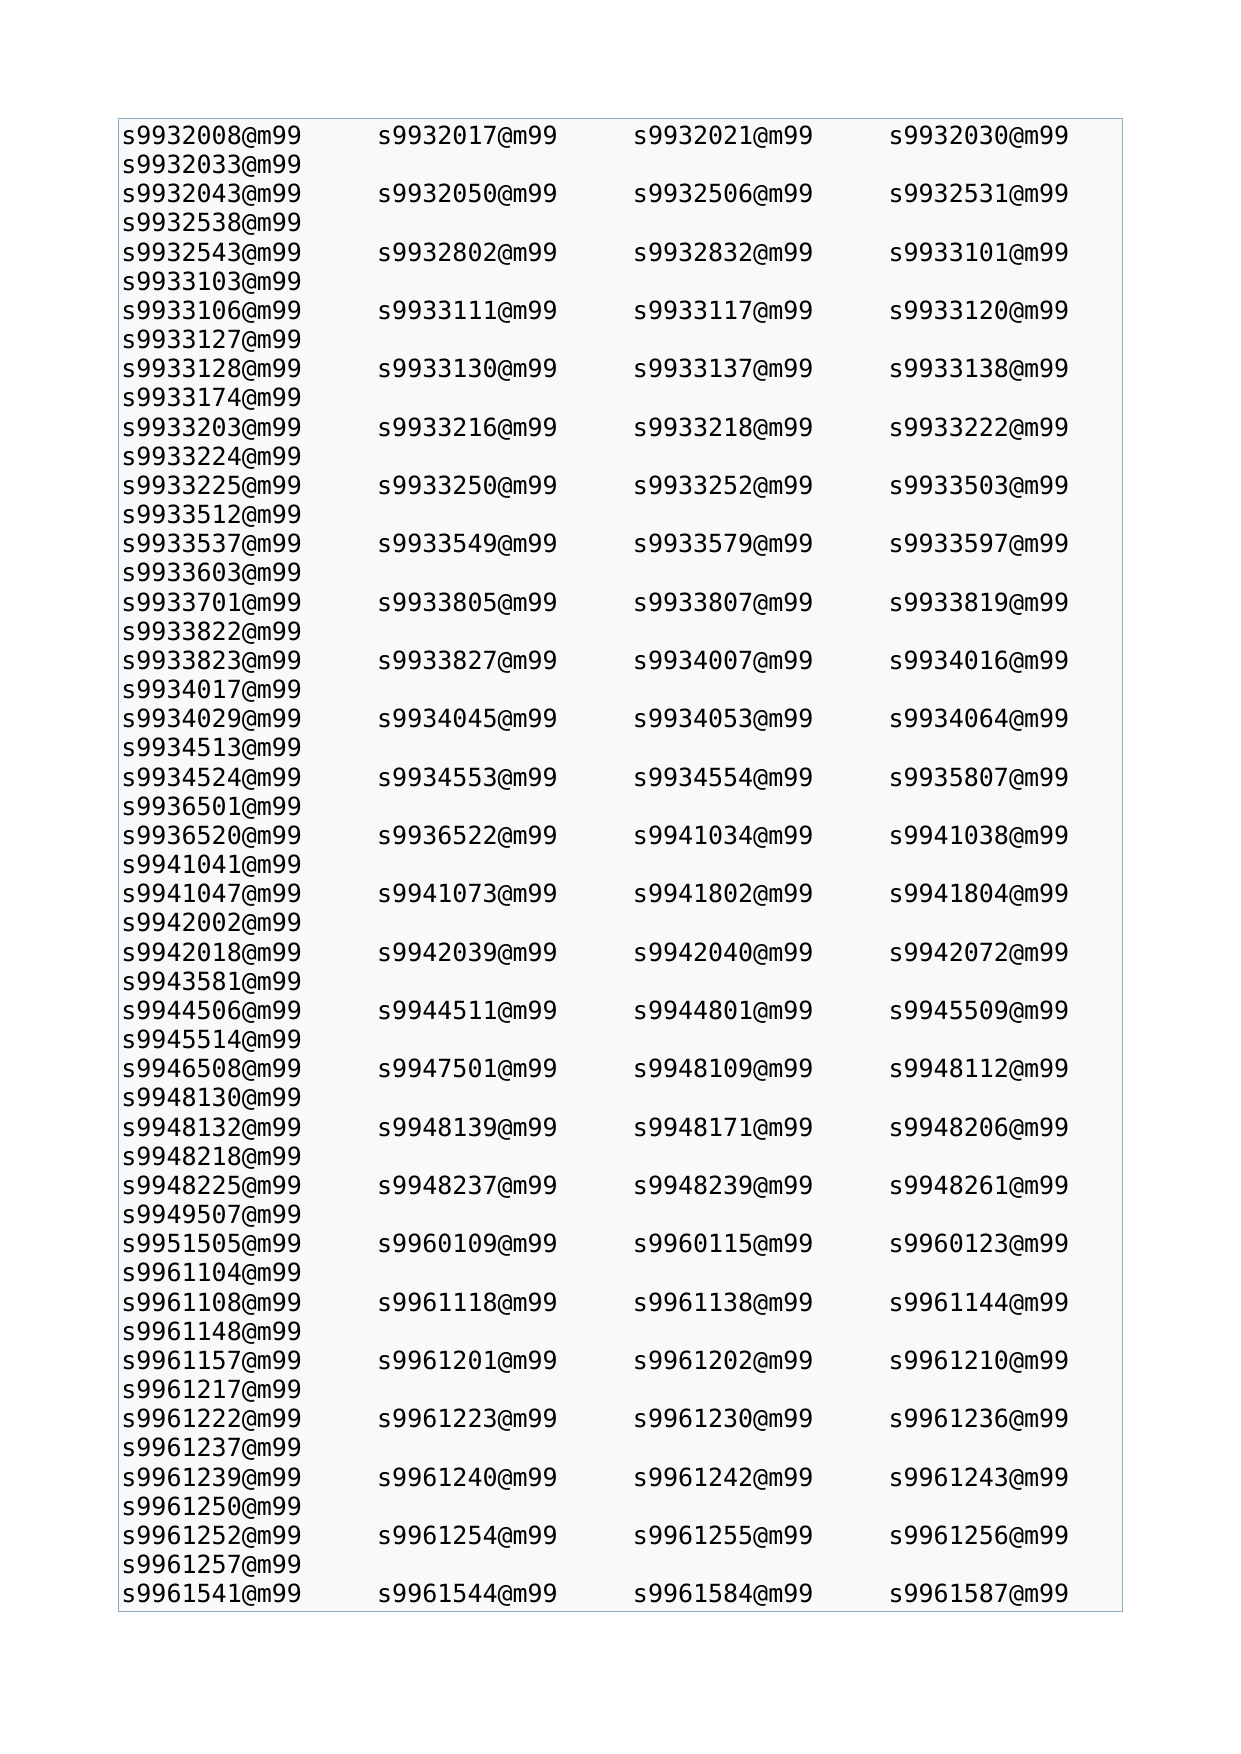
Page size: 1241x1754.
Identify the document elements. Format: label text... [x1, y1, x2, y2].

text s9932008@m99 s9932017@m99 s9932021@m99 s9932030@m99 s9932033@m99 s9932043@m99 s9932050@m99 s9932506@m99 s9932531@m99 s9932538@m99 s9932543@m99 s9932802@m99 s9932832@m99 s9933101@m99 s9933103@m99 s9933106@m99 s9933111@m99 s9933117@m99 s9933120@m99 s9933127@m99 s9933128@m99 s9933130@m99 s9933137@m99 s9933138@m99 s9933174@m99 s9933203@m99 s9933216@m99 s9933218@m99 s9933222@m99 s9933224@m99 s9933225@m99 s9933250@m99 s9933252@m99 s9933503@m99 s9933512@m99 s9933537@m99 s9933549@m99 s9933579@m99 s9933597@m99 s9933603@m99 s9933701@m99 s9933805@m99 s9933807@m99 s9933819@m99 s9933822@m99 s9933823@m99 s9933827@m99 s9934007@m99 s9934016@m99 s9934017@m99 s9934029@m99 s9934045@m99 s9934053@m99 s9934064@m99 s9934513@m99 s9934524@m99 s9934553@m99 s9934554@m99 s9935807@m99 s9936501@m99 s9936520@m99 s9936522@m99 s9941034@m99 s9941038@m99 s9941041@m99 s9941047@m99 s9941073@m99 s9941802@m99 s9941804@m99 s9942002@m99 s9942018@m99 s9942039@m99 s9942040@m99 s9942072@m99 s9943581@m99 s9944506@m99 s9944511@m99 s9944801@m99 s9945509@m99 s9945514@m99 s9946508@m99 s9947501@m99 s9948109@m99 s9948112@m99 s9948130@m99 s9948132@m99 s9948139@m99 s9948171@m99 s9948206@m99 s9948218@m99 s9948225@m99 s9948237@m99 s9948239@m99 s9948261@m99 s9949507@m99 s9951505@m99 s9960109@m99 s9960115@m99 s9960123@m99 s9961104@m99 s9961108@m99 s9961118@m99 s9961138@m99 s9961144@m99 s9961148@m99 s9961157@m99 s9961201@m99 s9961202@m99 s9961210@m99 s9961217@m99 s9961222@m99 s9961223@m99 s9961230@m99 s9961236@m99 s9961237@m99 s9961239@m99 s9961240@m99 s9961242@m99 s9961243@m99 s9961250@m99 s9961252@m99 s9961254@m99 s9961255@m99 s9961256@m99 s9961257@m99 s9961541@m99 s9961544@m99 s9961584@m99 s9961587@m99 [119, 119, 1122, 1611]
